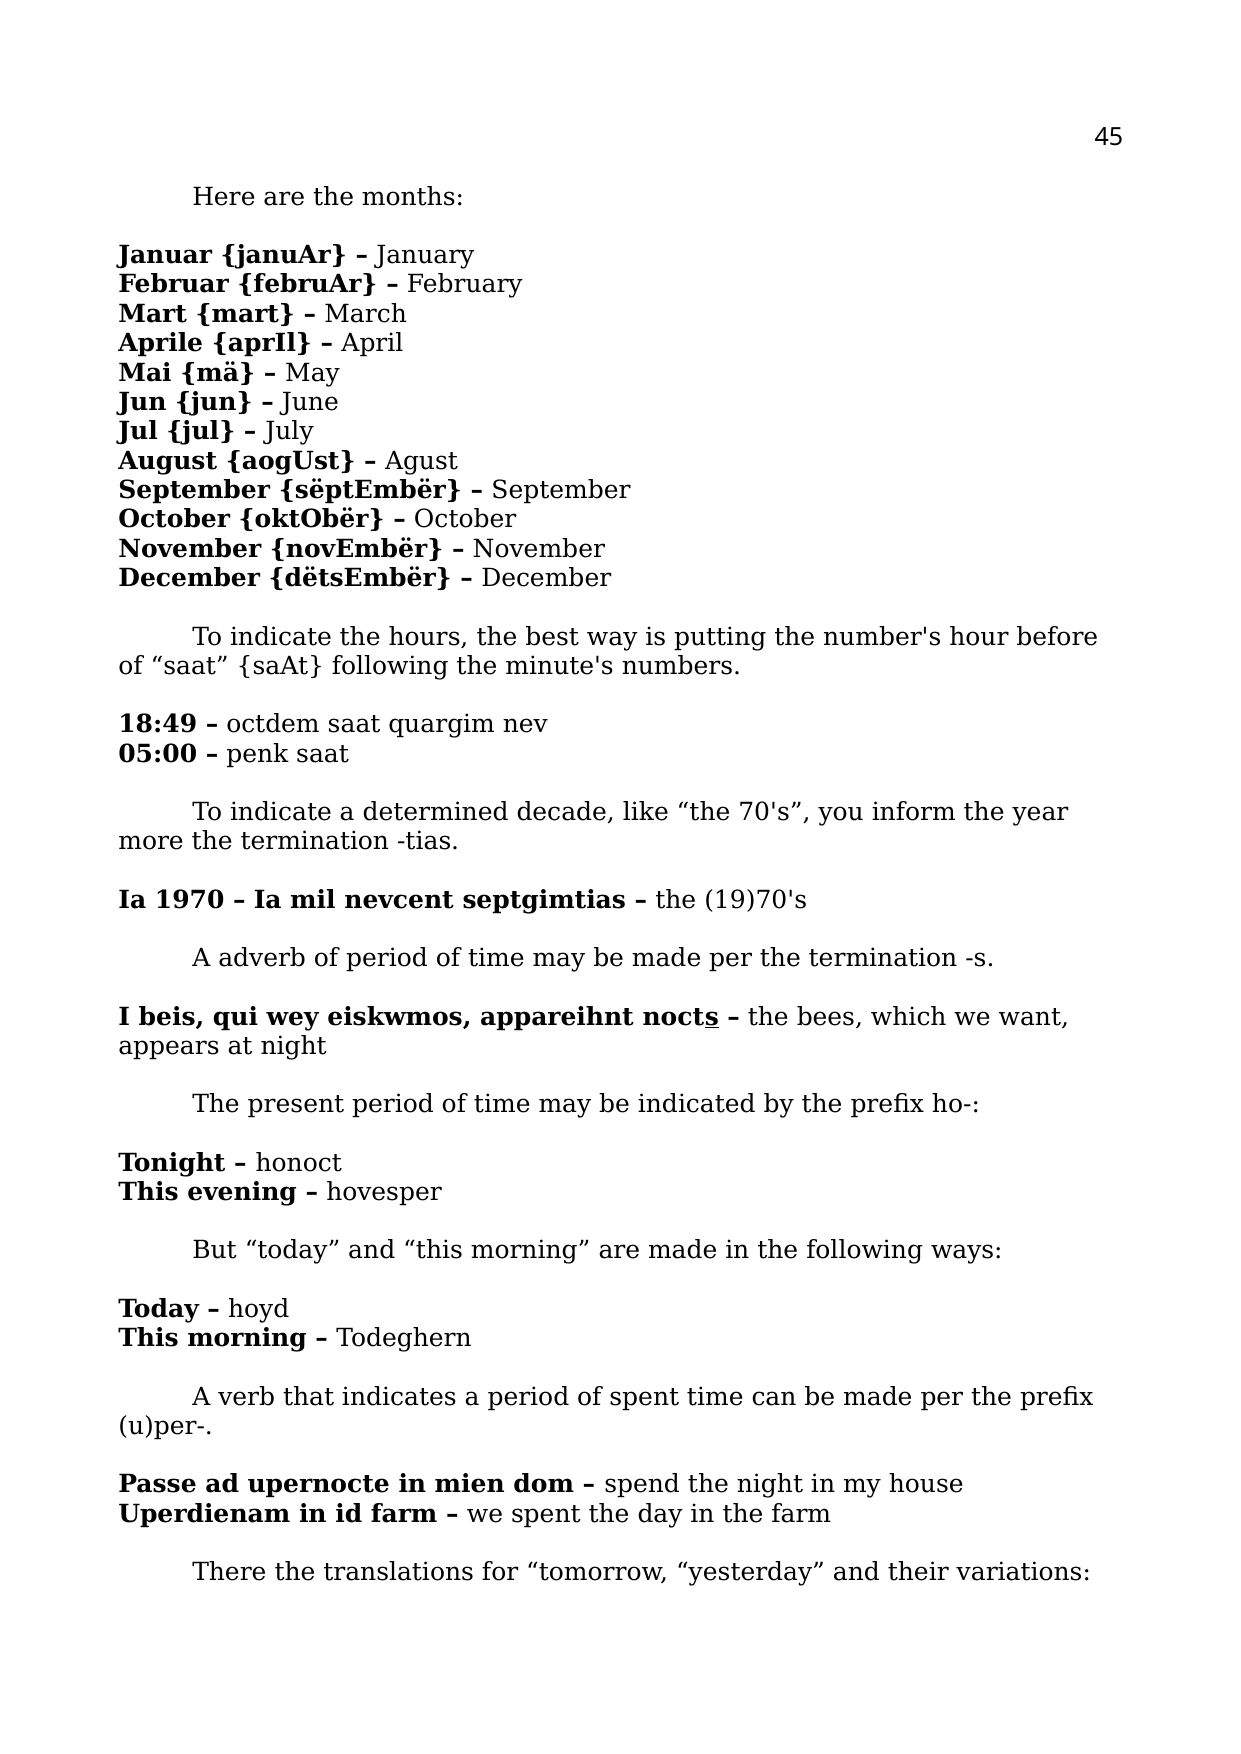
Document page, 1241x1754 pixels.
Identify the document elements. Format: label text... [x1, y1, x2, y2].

text Ia 1970 – Ia mil nevcent septgimtias – the (19)70's [118, 884, 1123, 914]
text The present period of time may be indicated by the prefix ho-: [118, 1089, 1123, 1118]
text 05:00 – penk saat [118, 738, 1123, 768]
text Aprile {aprIl} – April [118, 328, 1123, 357]
text This evening – hovesper [118, 1177, 1123, 1206]
text November {novEmbër} – November [118, 534, 1123, 563]
text September {sëptEmbër} – September [118, 475, 1123, 504]
text Jun {jun} – June [118, 387, 1123, 416]
text 18:49 – octdem saat quargim nev [118, 709, 1123, 738]
text But “today” and “this morning” are made in the following ways: [118, 1235, 1123, 1264]
text This morning – Todeghern [118, 1323, 1123, 1352]
text There the translations for “tomorrow, “yesterday” and their variations: [118, 1557, 1123, 1586]
text Uperdienam in id farm – we spent the day in the farm [118, 1498, 1123, 1528]
text August {aogUst} – Agust [118, 446, 1123, 475]
text Tonight – honoct [118, 1147, 1123, 1177]
text Januar {januAr} – January [118, 240, 1123, 269]
text To indicate the hours, the best way is putting the number's hour before of “saat” {saAt} following the minute's numbers. [118, 622, 1123, 680]
text October {oktObër} – October [118, 504, 1123, 534]
text A adverb of period of time may be made per the termination -s. [118, 943, 1123, 972]
text Today – hoyd [118, 1294, 1123, 1323]
text Passe ad upernocte in mien dom – spend the night in my house [118, 1469, 1123, 1498]
text Februar {februAr} – February [118, 269, 1123, 299]
text To indicate a determined decade, like “the 70's”, you inform the year more the termination -tias. [118, 797, 1123, 855]
text A verb that indicates a period of spent time can be made per the prefix (u)per-. [118, 1382, 1123, 1440]
text December {dëtsEmbër} – December [118, 563, 1123, 592]
text Here are the months: [118, 182, 1123, 211]
text I beis, qui wey eiskwmos, appareihnt nocts – the bees, which we want, appears at night [118, 1001, 1123, 1060]
text Mart {mart} – March [118, 299, 1123, 328]
text Jul {jul} – July [118, 416, 1123, 446]
text Mai {mä} – May [118, 357, 1123, 387]
